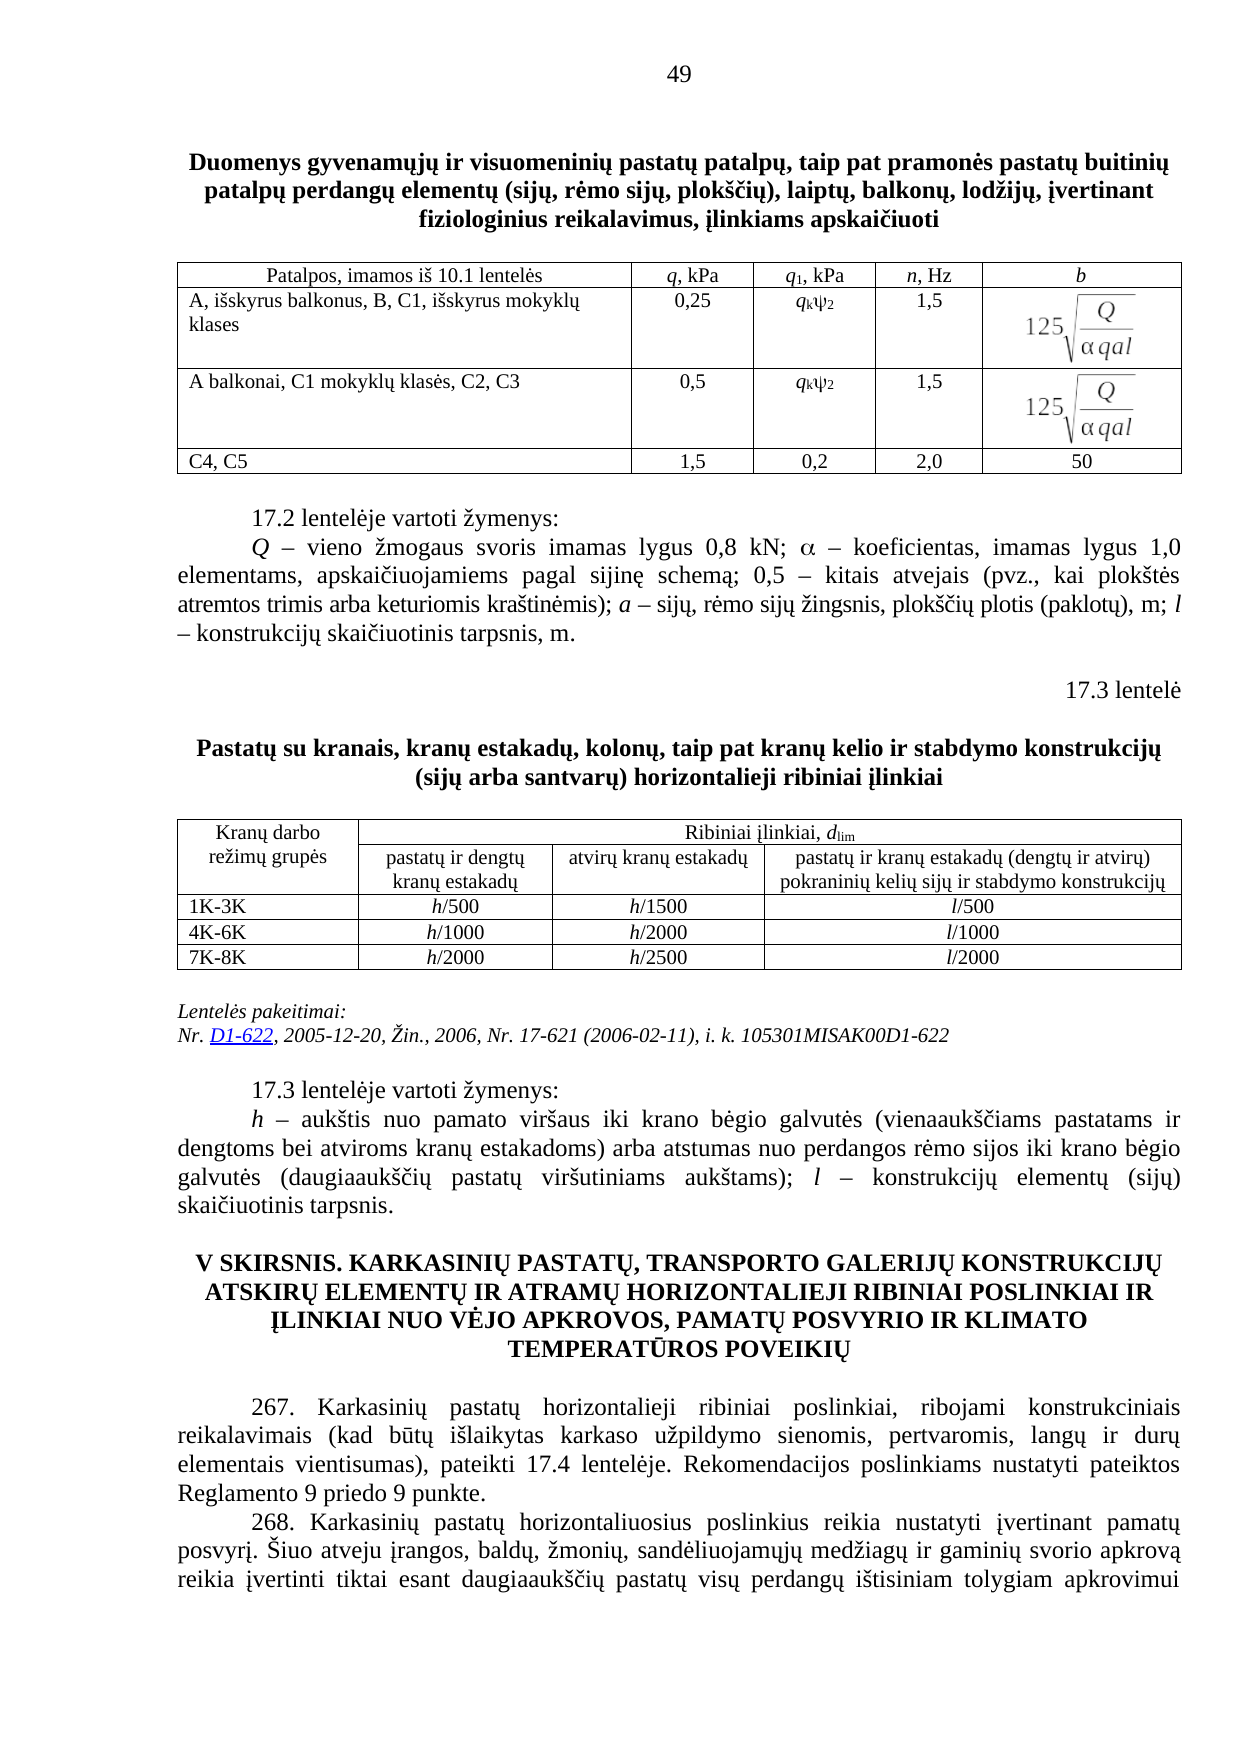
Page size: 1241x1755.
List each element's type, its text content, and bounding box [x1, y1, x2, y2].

table_header Ribiniai įlinkiai, dlim [359, 820, 1181, 844]
table_cell 0,25 [632, 288, 753, 367]
table_cell h/1500 [553, 895, 764, 918]
text Q – vieno žmogaus svoris imamas lygus 0,8 kN; a – koeficientas, imamas lygus 1,0 elementams, apskaičiuojamiems pagal sijinę schemą; 0,5 – kitais atvejais (pvz., kai plokštės atremtos trimis arba keturiomis kraštinėmis); a – sijų, rėmo sijų žingsnis, plokščių plotis (paklotų), m; l – konstrukcijų skaičiuotinis tarpsnis, m. [177, 532, 1181, 647]
text Lentelės pakeitimai: [177, 998, 1181, 1023]
table_cell 1,5 [632, 449, 753, 473]
table_cell h/2500 [553, 945, 764, 969]
table_header q, kPa [632, 263, 753, 287]
table_cell 1K-3K [178, 895, 358, 918]
table_cell qky2 [754, 369, 875, 448]
table_cell 1,5 [876, 288, 982, 367]
table_cell 0,2 [754, 449, 875, 473]
table_cell l/2000 [765, 945, 1181, 969]
text Pastatų su kranais, kranų estakadų, kolonų, taip pat kranų kelio ir stabdymo konstrukcijų (sijų arba santvarų) horizontalieji ribiniai įlinkiai [177, 733, 1181, 790]
table_cell pastatų ir kranų estakadų (dengtų ir atvirų) pokraninių kelių sijų ir stabdymo konstrukcijų [765, 845, 1181, 893]
table_cell l/1000 [765, 920, 1181, 944]
table_cell h/2000 [553, 920, 764, 944]
text h – aukštis nuo pamato viršaus iki krano bėgio galvutės (vienaaukščiams pastatams ir dengtoms bei atviroms kranų estakadoms) arba atstumas nuo perdangos rėmo sijos iki krano bėgio galvutės (daugiaaukščių pastatų viršutiniams aukštams); l – konstrukcijų elementų (sijų) skaičiuotinis tarpsnis. [177, 1104, 1181, 1219]
table_cell [983, 288, 1181, 367]
table_cell h/500 [359, 895, 552, 918]
table_header n, Hz [876, 263, 982, 287]
table_cell A balkonai, C1 mokyklų klasės, C2, C3 [178, 369, 631, 448]
table_cell qky2 [754, 288, 875, 367]
table_cell A, išskyrus balkonus, B, C1, išskyrus mokyklų klases [178, 288, 631, 367]
table_cell 1,5 [876, 369, 982, 448]
table_header b [983, 263, 1181, 287]
table_cell atvirų kranų estakadų [553, 845, 764, 893]
table_cell 2,0 [876, 449, 982, 473]
table_cell h/1000 [359, 920, 552, 944]
text 17.2 lentelėje vartoti žymenys: [177, 503, 1181, 532]
text Nr. D1-622, 2005-12-20, Žin., 2006, Nr. 17-621 (2006-02-11), i. k. 105301MISAK00D1-622 [177, 1023, 1181, 1047]
table_cell 7K-8K [178, 945, 358, 969]
table_cell C4, C5 [178, 449, 631, 473]
table_cell [983, 369, 1181, 448]
text 17.3 lentelė [177, 675, 1181, 704]
text 268. Karkasinių pastatų horizontaliuosius poslinkius reikia nustatyti įvertinant pamatų posvyrį. Šiuo atveju įrangos, baldų, žmonių, sandėliuojamųjų medžiagų ir gaminių svorio apkrovą reikia įvertinti tiktai esant daugiaaukščių pastatų visų perdangų ištisiniam tolygiam apkrovimui [177, 1507, 1181, 1593]
table_cell l/500 [765, 895, 1181, 918]
table_cell h/2000 [359, 945, 552, 969]
table_header Patalpos, imamos iš 10.1 lentelės [178, 263, 631, 287]
text 267. Karkasinių pastatų horizontalieji ribiniai poslinkiai, ribojami konstrukciniais reikalavimais (kad būtų išlaikytas karkaso užpildymo sienomis, pertvaromis, langų ir durų elementais vientisumas), pateikti 17.4 lentelėje. Rekomendacijos poslinkiams nustatyti pateiktos Reglamento 9 priedo 9 punkte. [177, 1392, 1181, 1507]
text Duomenys gyvenamųjų ir visuomeninių pastatų patalpų, taip pat pramonės pastatų buitinių patalpų perdangų elementų (sijų, rėmo sijų, plokščių), laiptų, balkonų, lodžijų, įvertinant fiziologinius reikalavimus, įlinkiams apskaičiuoti [177, 147, 1181, 233]
table_cell 4K-6K [178, 920, 358, 944]
text 17.3 lentelėje vartoti žymenys: [177, 1075, 1181, 1104]
table_cell pastatų ir dengtų kranų estakadų [359, 845, 552, 893]
table_cell 0,5 [632, 369, 753, 448]
table_cell 50 [983, 449, 1181, 473]
table_header Kranų darbo režimų grupės [178, 820, 358, 893]
text V SKIRSNIS. KARKASINIŲ PASTATŲ, TRANSPORTO GALERIJŲ KONSTRUKCIJŲ ATSKIRŲ ELEMENTŲ IR ATRAMŲ HORIZONTALIEJI RIBINIAI POSLINKIAI IR ĮLINKIAI NUO VĖJO APKROVOS, PAMATŲ POSVYRIO IR KLIMATO TEMPERATŪROS POVEIKIŲ [177, 1248, 1181, 1363]
table_header q1, kPa [754, 263, 875, 287]
